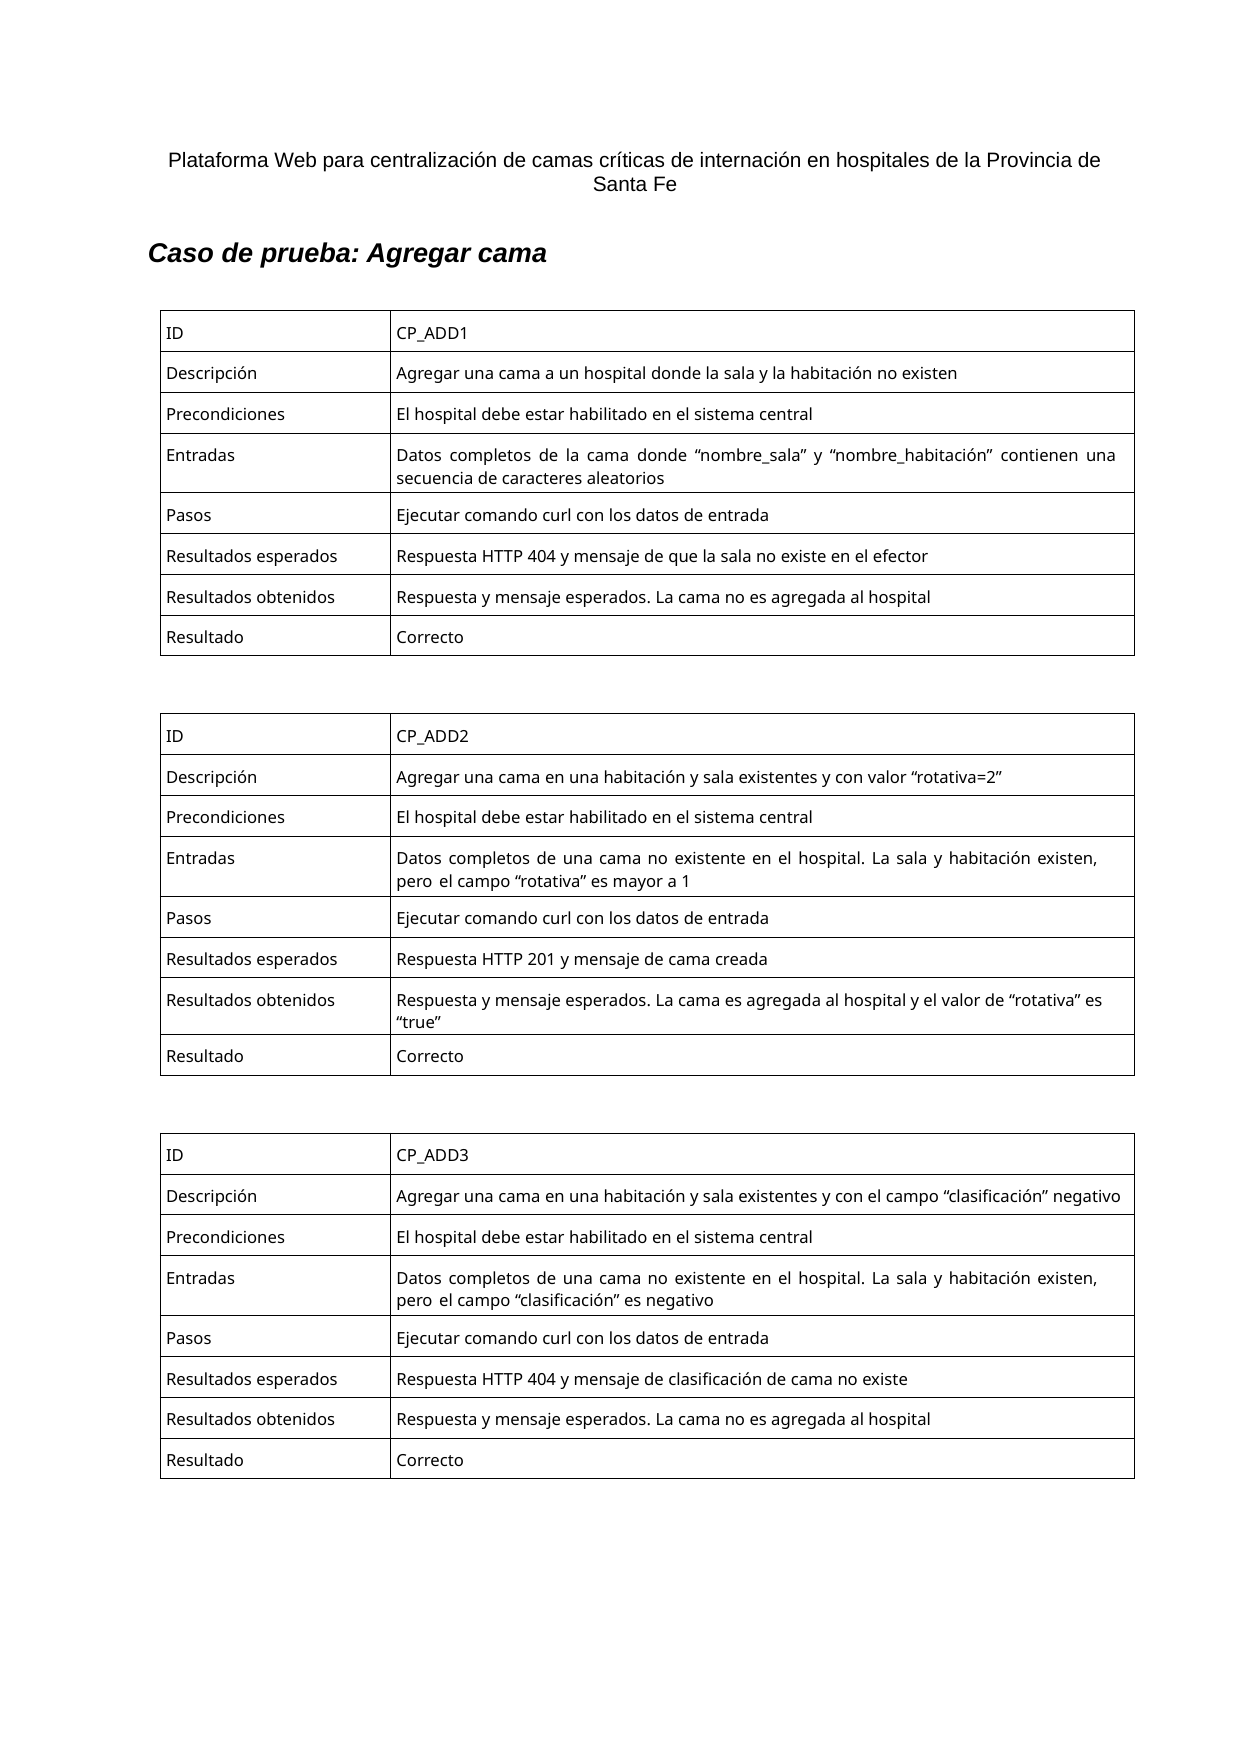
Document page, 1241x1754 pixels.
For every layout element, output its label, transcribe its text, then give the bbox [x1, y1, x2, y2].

table_cell Resultados esperados [161, 938, 390, 977]
table_cell Resultado [161, 1439, 390, 1478]
table_cell El hospital debe estar habilitado en el sistema central [391, 796, 1134, 836]
table_header CP_ADD1 [391, 311, 1134, 351]
table_cell Precondiciones [161, 1215, 390, 1255]
table_cell Correcto [391, 1035, 1134, 1075]
table_cell Ejecutar comando curl con los datos de entrada [391, 1316, 1134, 1356]
table_cell El hospital debe estar habilitado en el sistema central [391, 1215, 1134, 1255]
table_cell Respuesta HTTP 404 y mensaje de clasificación de cama no existe [391, 1357, 1134, 1397]
table_cell Agregar una cama en una habitación y sala existentes y con valor “rotativa=2” [391, 755, 1134, 795]
table_cell Agregar una cama a un hospital donde la sala y la habitación no existen [391, 352, 1134, 392]
table_header ID [161, 311, 390, 351]
table_cell Pasos [161, 1316, 390, 1356]
table_cell Precondiciones [161, 796, 390, 836]
table_cell Descripción [161, 352, 390, 392]
table_cell Respuesta HTTP 404 y mensaje de que la sala no existe en el efector [391, 534, 1134, 574]
table_cell Resultado [161, 616, 390, 655]
table_cell Resultados esperados [161, 534, 390, 574]
table_cell Precondiciones [161, 393, 390, 432]
table_header ID [161, 714, 390, 754]
table_cell Correcto [391, 1439, 1134, 1478]
table_cell Entradas [161, 1256, 390, 1315]
table_cell Descripción [161, 755, 390, 795]
table_cell Resultados esperados [161, 1357, 390, 1397]
table_header CP_ADD2 [391, 714, 1134, 754]
table_cell Pasos [161, 897, 390, 936]
subtitle Caso de prueba: Agregar cama [148, 237, 1122, 269]
table_cell Respuesta y mensaje esperados. La cama no es agregada al hospital [391, 1398, 1134, 1438]
table_cell Entradas [161, 837, 390, 896]
table_cell Pasos [161, 493, 390, 533]
table_cell El hospital debe estar habilitado en el sistema central [391, 393, 1134, 432]
table_cell Resultados obtenidos [161, 978, 390, 1034]
table_cell Respuesta HTTP 201 y mensaje de cama creada [391, 938, 1134, 977]
table_cell Datos completos de la cama donde “nombre_sala” y “nombre_habitación” contienen una secuencia de caracteres aleatorios [391, 434, 1134, 492]
table_cell Respuesta y mensaje esperados. La cama es agregada al hospital y el valor de “rotativa” es “true” [391, 978, 1134, 1034]
table_header CP_ADD3 [391, 1134, 1134, 1173]
table_cell Ejecutar comando curl con los datos de entrada [391, 897, 1134, 936]
table_cell Datos completos de una cama no existente en el hospital. La sala y habitación existen, pero el campo “rotativa” es mayor a 1 [391, 837, 1134, 896]
table_cell Ejecutar comando curl con los datos de entrada [391, 493, 1134, 533]
table_cell Datos completos de una cama no existente en el hospital. La sala y habitación existen, pero el campo “clasificación” es negativo [391, 1256, 1134, 1315]
table_cell Correcto [391, 616, 1134, 655]
table_cell Entradas [161, 434, 390, 492]
table_cell Agregar una cama en una habitación y sala existentes y con el campo “clasificación” negativo [391, 1175, 1134, 1214]
table_cell Resultados obtenidos [161, 575, 390, 615]
table_cell Descripción [161, 1175, 390, 1214]
table_cell Resultado [161, 1035, 390, 1075]
table_header ID [161, 1134, 390, 1173]
table_cell Respuesta y mensaje esperados. La cama no es agregada al hospital [391, 575, 1134, 615]
table_cell Resultados obtenidos [161, 1398, 390, 1438]
